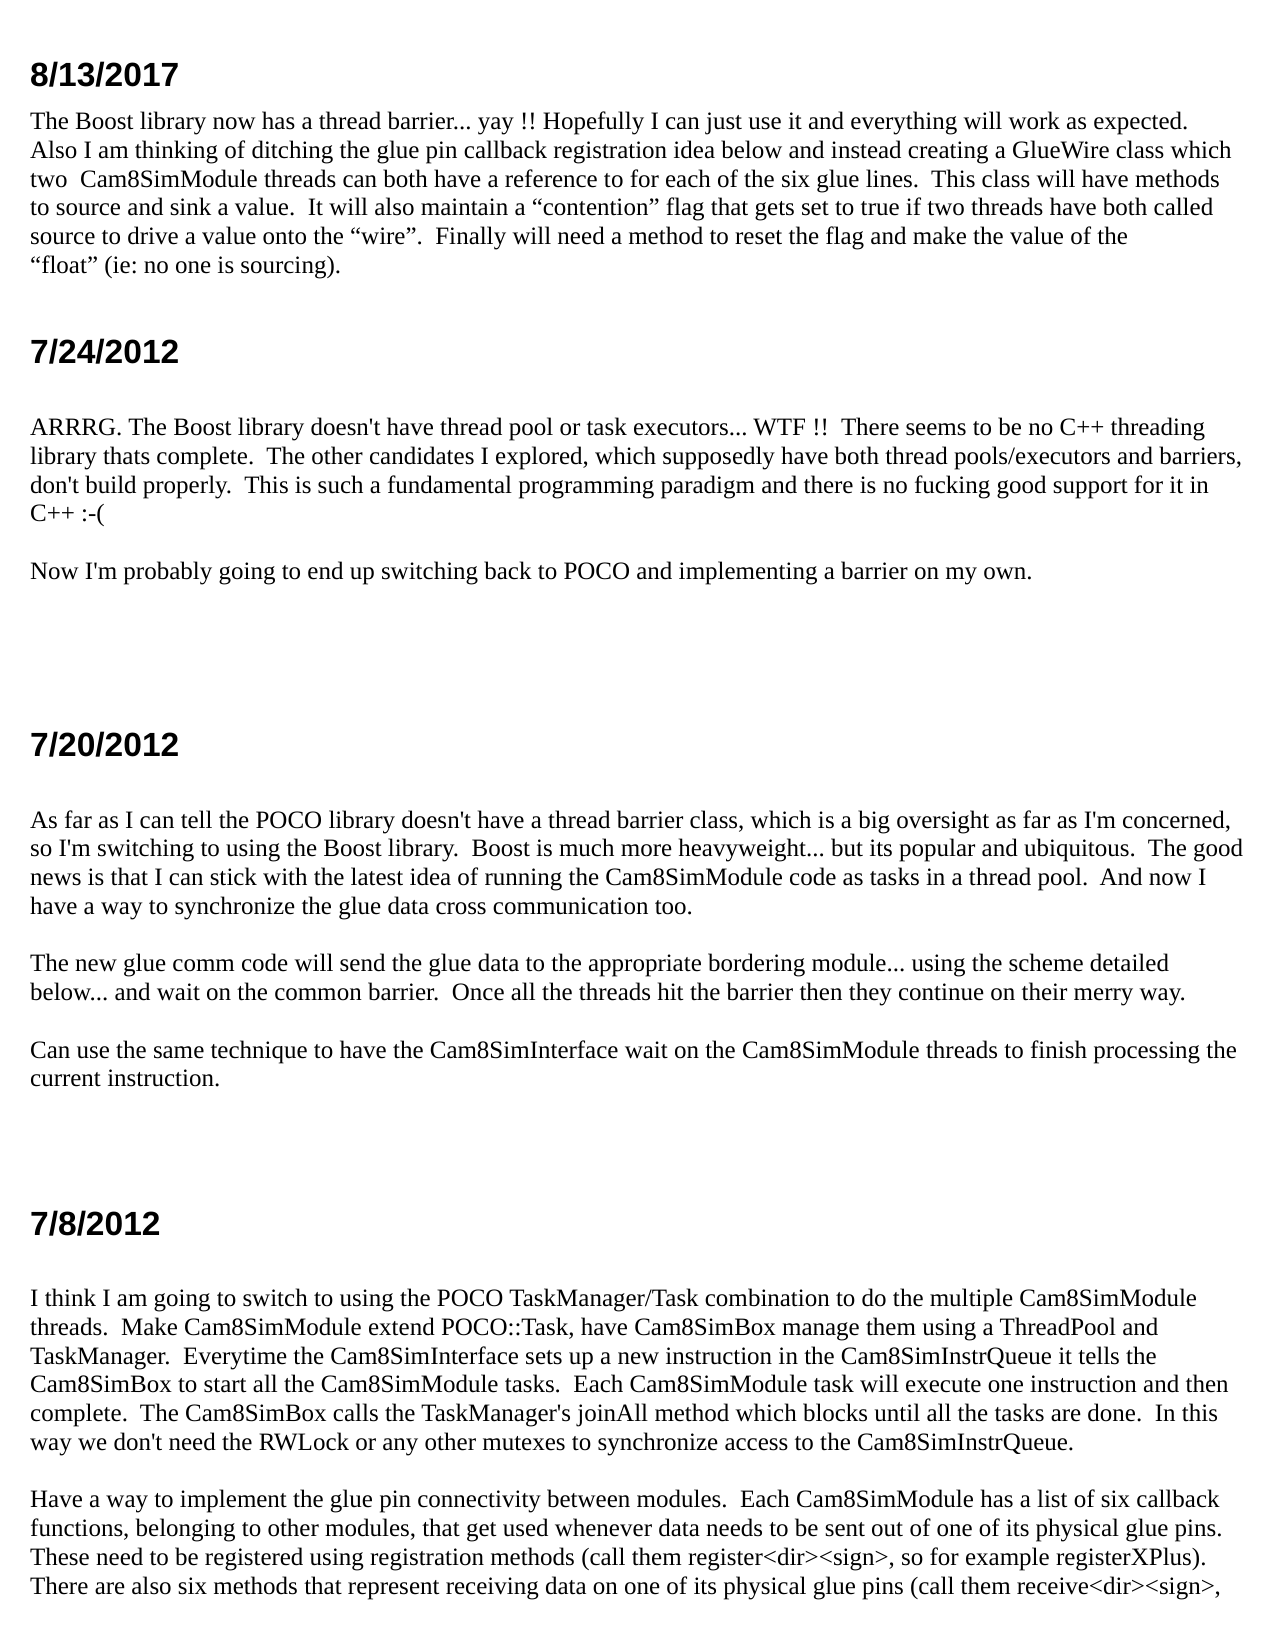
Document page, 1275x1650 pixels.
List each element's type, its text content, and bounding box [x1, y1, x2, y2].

text Have a way to implement the glue pin connectivity between modules. Each Cam8SimModule has a list of six callback functions, belonging to other modules, that get used whenever data needs to be sent out of one of its physical glue pins. These need to be registered using registration methods (call them register<dir><sign>, so for example registerXPlus). There are also six methods that represent receiving data on one of its physical glue pins (call them receive<dir><sign>, [30, 1484, 1245, 1599]
text I think I am going to switch to using the POCO TaskManager/Task combination to do the multiple Cam8SimModule threads. Make Cam8SimModule extend POCO::Task, have Cam8SimBox manage them using a ThreadPool and TaskManager. Everytime the Cam8SimInterface sets up a new instruction in the Cam8SimInstrQueue it tells the Cam8SimBox to start all the Cam8SimModule tasks. Each Cam8SimModule task will execute one instruction and then complete. The Cam8SimBox calls the TaskManager's joinAll method which blocks until all the tasks are done. In this way we don't need the RWLock or any other mutexes to synchronize access to the Cam8SimInstrQueue. [30, 1283, 1245, 1456]
text ARRRG. The Boost library doesn't have thread pool or task executors... WTF !! There seems to be no C++ threading library thats complete. The other candidates I explored, which supposedly have both thread pools/executors and barriers, don't build properly. This is such a fundamental programming paradigm and there is no fucking good support for it in C++ :-( [30, 412, 1245, 527]
subtitle 7/24/2012 [30, 332, 1245, 371]
subtitle 7/20/2012 [30, 725, 1245, 763]
text Can use the same technique to have the Cam8SimInterface wait on the Cam8SimModule threads to finish processing the current instruction. [30, 1035, 1245, 1092]
text The Boost library now has a thread barrier... yay !! Hopefully I can just use it and everything will work as expected. Also I am thinking of ditching the glue pin callback registration idea below and instead creating a GlueWire class which two Cam8SimModule threads can both have a reference to for each of the six glue lines. This class will have methods to source and sink a value. It will also maintain a “contention” flag that gets set to true if two threads have both called source to drive a value onto the “wire”. Finally will need a method to reset the flag and make the value of the “float” (ie: no one is sourcing). [30, 106, 1245, 279]
text As far as I can tell the POCO library doesn't have a thread barrier class, which is a big oversight as far as I'm concerned, so I'm switching to using the Boost library. Boost is much more heavyweight... but its popular and ubiquitous. The good news is that I can stick with the latest idea of running the Cam8SimModule code as tasks in a thread pool. And now I have a way to synchronize the glue data cross communication too. [30, 805, 1245, 920]
text The new glue comm code will send the glue data to the appropriate bordering module... using the scheme detailed below... and wait on the common barrier. Once all the threads hit the barrier then they continue on their merry way. [30, 948, 1245, 1006]
subtitle 7/8/2012 [30, 1203, 1245, 1242]
subtitle 8/13/2017 [30, 55, 1245, 94]
text Now I'm probably going to end up switching back to POCO and implementing a barrier on my own. [30, 556, 1245, 585]
